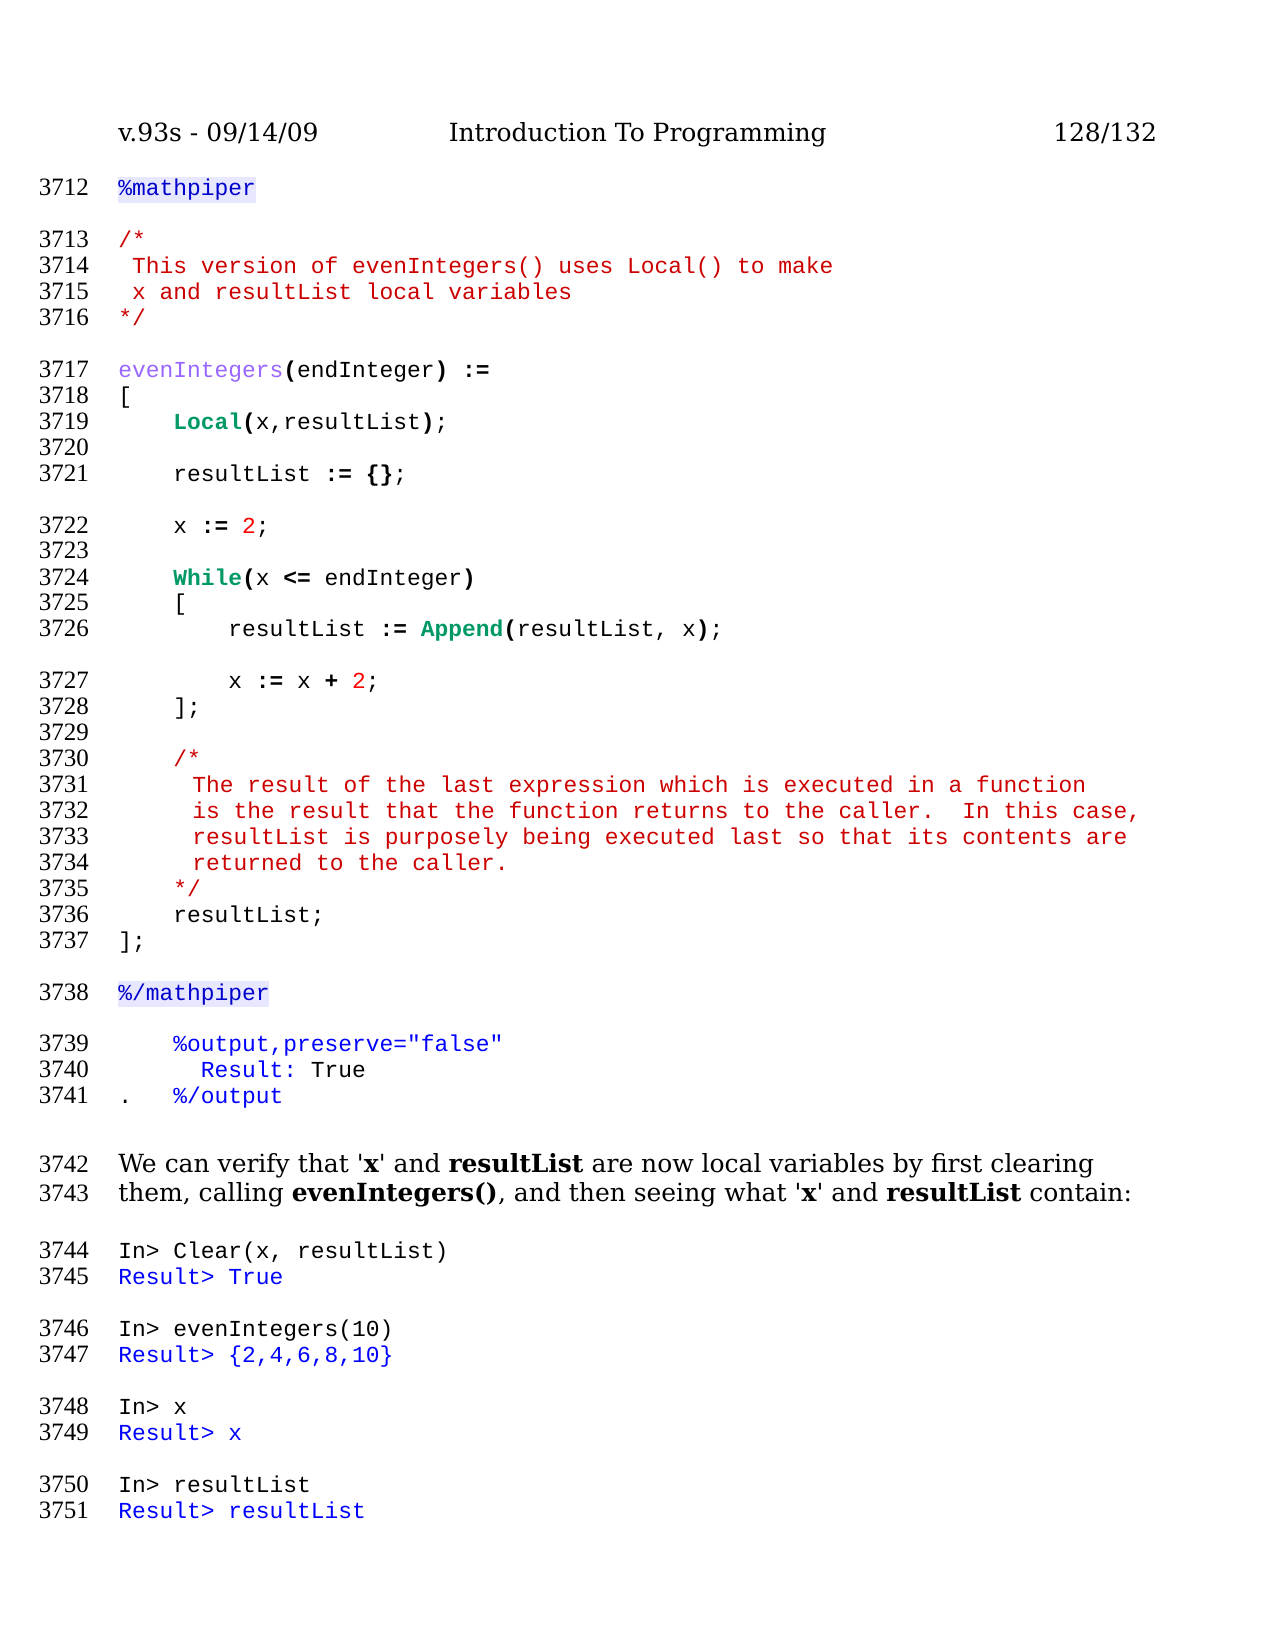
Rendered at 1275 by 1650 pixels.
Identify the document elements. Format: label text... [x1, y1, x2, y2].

text We can verify that 'x' and resultList are now local variables by first clearing them, calling evenIntegers(), and then seeing what 'x' and resultList contain: [118, 1149, 1157, 1208]
text In> Clear(x, resultList) [118, 1240, 1157, 1266]
text returned to the caller. [118, 851, 1157, 877]
text resultList := Append(resultList, x); [118, 618, 1157, 644]
text In> resultList [118, 1473, 1157, 1499]
text Result> x [118, 1421, 1157, 1447]
text is the result that the function returns to the caller. In this case, [118, 799, 1157, 825]
text */ [118, 306, 1157, 332]
text %/mathpiper [118, 981, 1157, 1007]
text Result> resultList [118, 1499, 1157, 1525]
text resultList; [118, 903, 1157, 929]
text Result> True [118, 1266, 1157, 1292]
text While(x <= endInteger) [118, 566, 1157, 592]
text /* [118, 747, 1157, 773]
text resultList is purposely being executed last so that its contents are [118, 825, 1157, 851]
text ]; [118, 929, 1157, 955]
text /* [118, 229, 1157, 254]
text Local(x,resultList); [118, 410, 1157, 436]
text The result of the last expression which is executed in a function [118, 773, 1157, 799]
text resultList := {}; [118, 462, 1157, 488]
text Result: True [118, 1059, 1157, 1084]
text [ [118, 592, 1157, 618]
text */ [118, 877, 1157, 903]
text . %/output [118, 1084, 1157, 1111]
text x := x + 2; [118, 669, 1157, 696]
text This version of evenIntegers() uses Local() to make [118, 254, 1157, 281]
text Result> {2,4,6,8,10} [118, 1343, 1157, 1369]
text x and resultList local variables [118, 281, 1157, 306]
text In> x [118, 1395, 1157, 1421]
text %mathpiper [118, 177, 1157, 203]
text [ [118, 384, 1157, 410]
text ]; [118, 696, 1157, 721]
text evenIntegers(endInteger) := [118, 358, 1157, 384]
text In> evenIntegers(10) [118, 1317, 1157, 1343]
text %output,preserve="false" [118, 1033, 1157, 1059]
text x := 2; [118, 514, 1157, 540]
